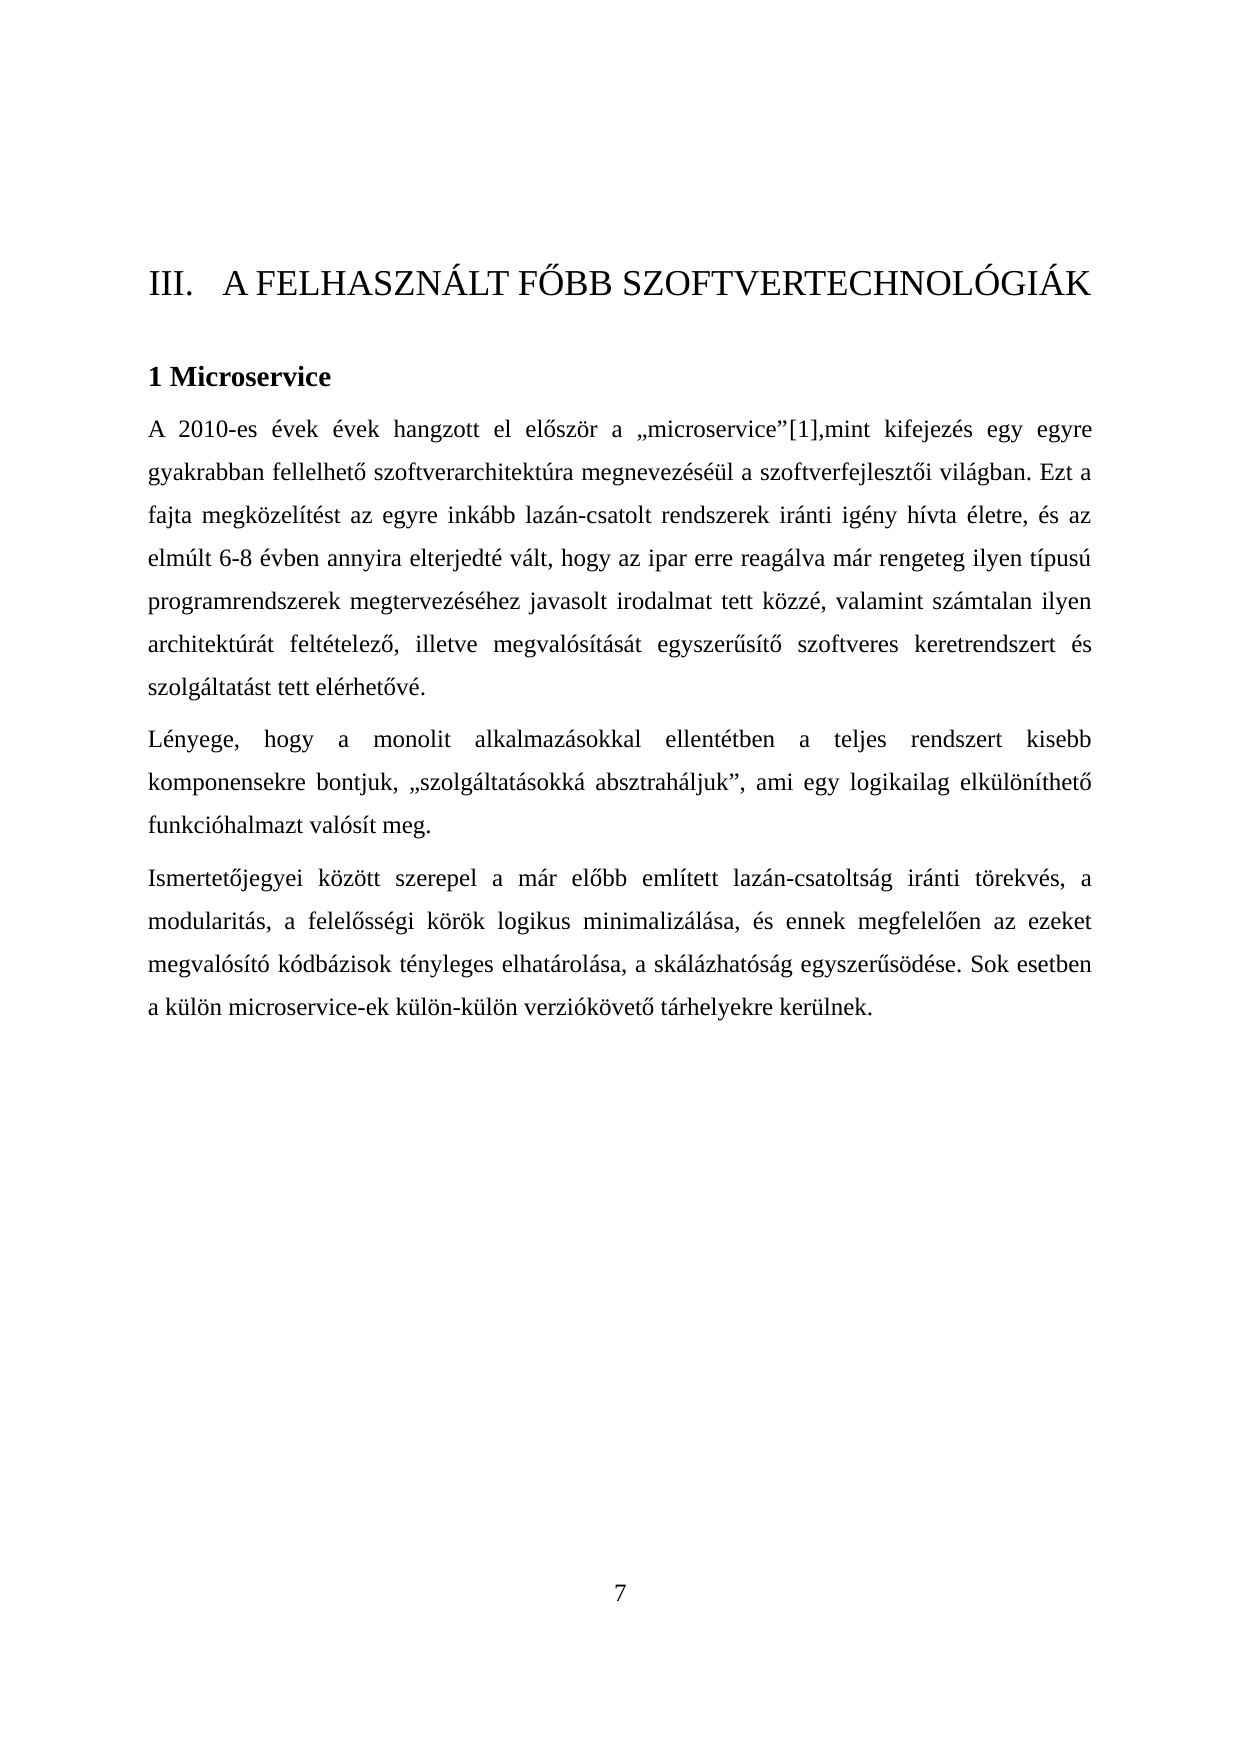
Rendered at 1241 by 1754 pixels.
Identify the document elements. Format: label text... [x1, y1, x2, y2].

text Lényege, hogy a monolit alkalmazásokkal ellentétben a teljes rendszert kisebb komponensekre bontjuk, „szolgáltatásokká absztraháljuk”, ami egy logikailag elkülöníthető funkcióhalmazt valósít meg. [148, 724, 1093, 839]
text Ismertetőjegyei között szerepel a már előbb említett lazán-csatoltság iránti törekvés, a modularitás, a felelősségi körök logikus minimalizálása, és ennek megfelelően az ezeket megvalósító kódbázisok tényleges elhatárolása, a skálázhatóság egyszerűsödése. Sok esetben a külön microservice-ek külön-külön verziókövető tárhelyekre kerülnek. [148, 863, 1093, 1021]
subtitle Microservice [148, 359, 1093, 393]
text A 2010-es évek évek hangzott el először a „microservice”[1],mint kifejezés egy egyre gyakrabban fellelhető szoftverarchitektúra megnevezéséül a szoftverfejlesztői világban. Ezt a fajta megközelítést az egyre inkább lazán-csatolt rendszerek iránti igény hívta életre, és az elmúlt 6-8 évben annyira elterjedté vált, hogy az ipar erre reagálva már rengeteg ilyen típusú programrendszerek megtervezéséhez javasolt irodalmat tett közzé, valamint számtalan ilyen architektúrát feltételező, illetve megvalósítását egyszerűsítő szoftveres keretrendszert és szolgáltatást tett elérhetővé. [148, 414, 1093, 701]
subtitle A FELHASZNÁLT FŐBB SZOFTVERTECHNOLÓGIÁK [148, 261, 1093, 303]
